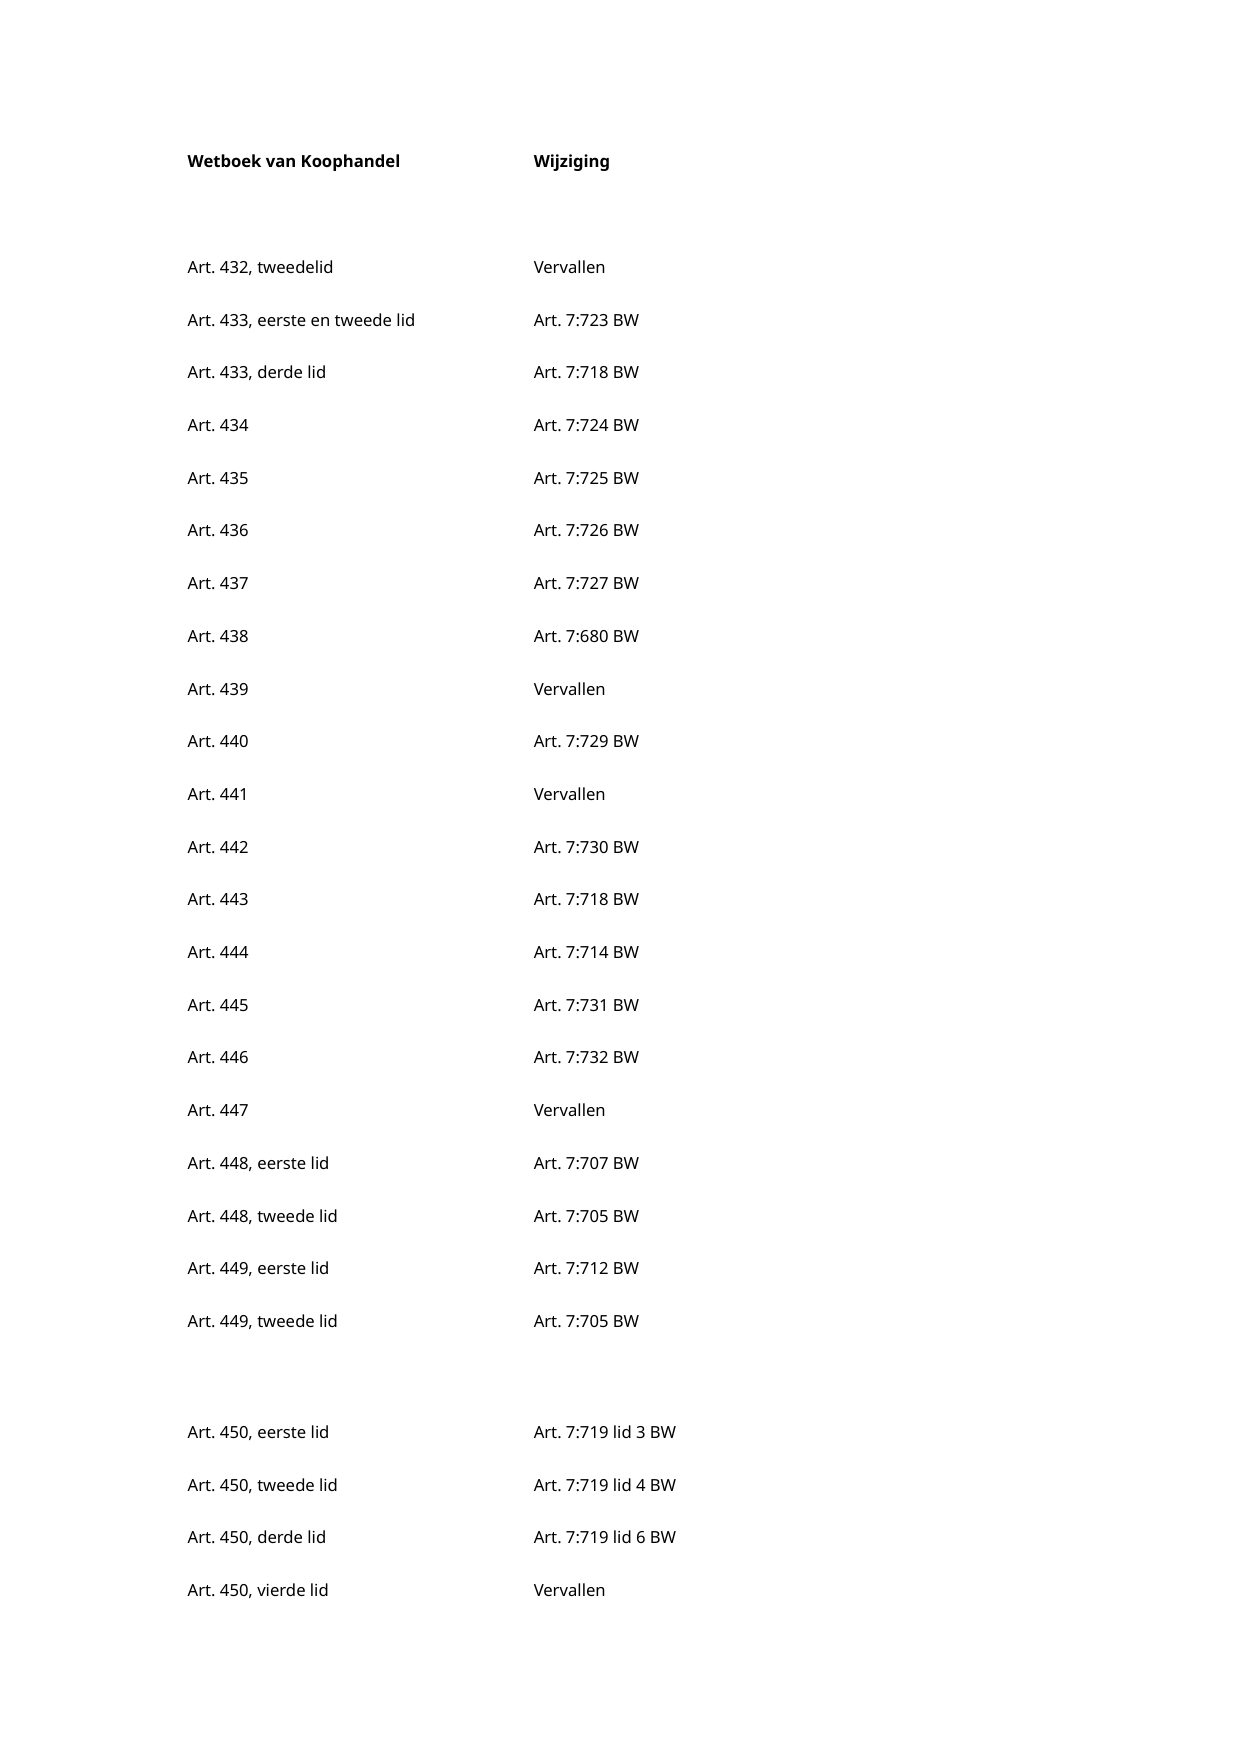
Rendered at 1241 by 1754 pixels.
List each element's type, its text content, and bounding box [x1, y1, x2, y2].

table_cell Art. 442 [188, 835, 533, 888]
table_cell Art. 7:712 BW [534, 1257, 1053, 1309]
table_cell [534, 1362, 1053, 1421]
table_cell Art. 433, derde lid [188, 361, 533, 413]
table_cell Art. 7:718 BW [534, 361, 1053, 413]
table_cell Art. 437 [188, 572, 533, 624]
table_cell Art. 7:719 lid 3 BW [534, 1421, 1053, 1473]
table_cell Art. 435 [188, 466, 533, 519]
table_cell Art. 433, eerste en tweede lid [188, 308, 533, 361]
table_cell [188, 203, 533, 255]
table_header Wetboek van Koophandel [188, 150, 533, 203]
table_cell Art. 448, eerste lid [188, 1151, 533, 1204]
table_cell Art. 439 [188, 677, 533, 730]
table_cell Art. 438 [188, 624, 533, 677]
table_cell Art. 443 [188, 888, 533, 941]
table_cell Art. 7:705 BW [534, 1204, 1053, 1257]
table_cell Art. 7:724 BW [534, 414, 1053, 466]
table_cell Art. 7:729 BW [534, 730, 1053, 782]
table_cell Art. 7:680 BW [534, 624, 1053, 677]
table_header Wijziging [534, 150, 1053, 203]
table_cell Vervallen [534, 1579, 1053, 1602]
table_cell Art. 7:727 BW [534, 572, 1053, 624]
table_cell Art. 445 [188, 993, 533, 1046]
table_cell Art. 450, eerste lid [188, 1421, 533, 1473]
table_cell Art. 446 [188, 1046, 533, 1099]
table_cell Art. 450, tweede lid [188, 1474, 533, 1526]
table_cell Art. 436 [188, 519, 533, 572]
table_cell Art. 440 [188, 730, 533, 782]
table_cell [188, 1362, 533, 1421]
table_cell Art. 7:723 BW [534, 308, 1053, 361]
table_cell Art. 7:714 BW [534, 941, 1053, 993]
table_cell Art. 7:719 lid 4 BW [534, 1474, 1053, 1526]
table_cell Art. 448, tweede lid [188, 1204, 533, 1257]
table_cell Art. 441 [188, 783, 533, 835]
table_cell Art. 7:730 BW [534, 835, 1053, 888]
table_cell Art. 449, tweede lid [188, 1310, 533, 1362]
table_cell Art. 447 [188, 1099, 533, 1151]
table_cell Art. 7:732 BW [534, 1046, 1053, 1099]
table_cell Art. 450, derde lid [188, 1526, 533, 1579]
table_cell Vervallen [534, 1099, 1053, 1151]
table_cell Art. 7:718 BW [534, 888, 1053, 941]
table_cell Art. 450, vierde lid [188, 1579, 533, 1602]
table_cell Art. 444 [188, 941, 533, 993]
table_cell Art. 7:726 BW [534, 519, 1053, 572]
table_cell Art. 7:731 BW [534, 993, 1053, 1046]
table_cell Vervallen [534, 255, 1053, 308]
table_cell Art. 432, tweedelid [188, 255, 533, 308]
table_cell Vervallen [534, 677, 1053, 730]
table_cell Art. 7:719 lid 6 BW [534, 1526, 1053, 1579]
table_cell Art. 7:705 BW [534, 1310, 1053, 1362]
table_cell Art. 434 [188, 414, 533, 466]
table_cell Art. 7:725 BW [534, 466, 1053, 519]
table_cell Art. 7:707 BW [534, 1151, 1053, 1204]
table_cell Vervallen [534, 783, 1053, 835]
table_cell Art. 449, eerste lid [188, 1257, 533, 1309]
table_cell [534, 203, 1053, 255]
